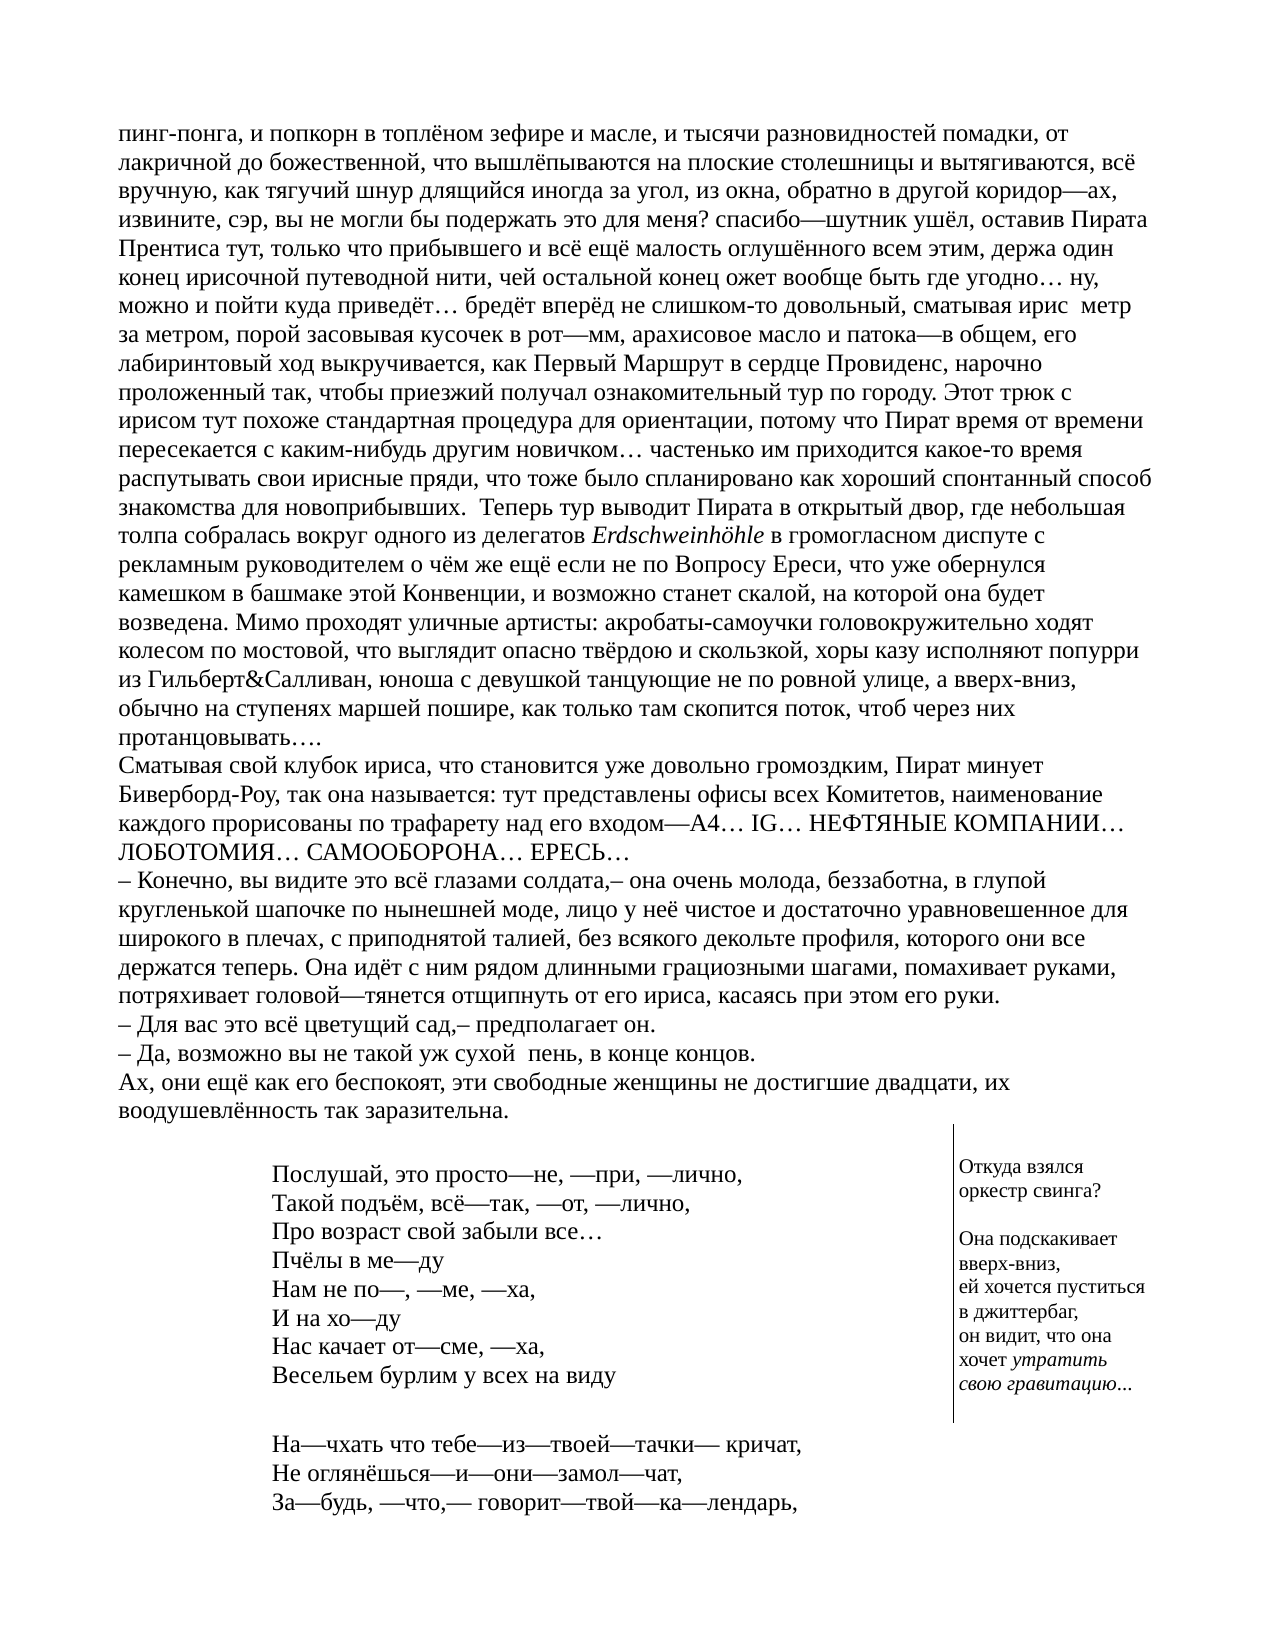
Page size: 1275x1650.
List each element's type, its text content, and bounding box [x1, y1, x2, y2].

text пинг-понга, и попкорн в топлёном зефире и масле, и тысячи разновидностей помадки, от лакричной до божественной, что вышлёпываются на плоские столешницы и вытягиваются, всё вручную, как тягучий шнур длящийся иногда за угол, из окна, обратно в другой коридор—ах, извините, сэр, вы не могли бы подержать это для меня? спасибо—шутник ушёл, оставив Пирата Прентиса тут, только что прибывшего и всё ещё малость оглушённого всем этим, держа один конец ирисочной путеводной нити, чей остальной конец ожет вообще быть где угодно… ну, можно и пойти куда приведёт… бредёт вперёд не слишком-то довольный, сматывая ирис метр за метром, порой засовывая кусочек в рот—мм, арахисовое масло и патока—в общем, его лабиринтовый ход выкручивается, как Первый Маршрут в сердце Провиденс, нарочно проложенный так, чтобы приезжий получал ознакомительный тур по городу. Этот трюк с ирисом тут похоже стандартная процедура для ориентации, потому что Пират время от времени пересекается с каким-нибудь другим новичком… частенько им приходится какое-то время распутывать свои ирисные пряди, что тоже было спланировано как хороший спонтанный способ знакомства для новоприбывших. Теперь тур выводит Пирата в открытый двор, где небольшая толпа собралась вокруг одного из делегатов Erdschweinhöhle в громогласном диспуте с рекламным руководителем о чём же ещё если не по Вопросу Ереси, что уже обернулся камешком в башмаке этой Конвенции, и возможно станет скалой, на которой она будет возведена. Мимо проходят уличные артисты: акробаты-самоучки головокружительно ходят колесом по мостовой, что выглядит опасно твёрдою и скользкой, хоры казу исполняют попурри из Гильберт&Салливан, юноша с девушкой танцующие не по ровной улице, а вверх-вниз, обычно на ступенях маршей пошире, как только там скопится поток, чтоб через них протанцовывать…. [118, 118, 1157, 751]
text Ах, они ещё как его беспокоят, эти свободные женщины не достигшие двадцати, их воодушевлённость так заразительна. [118, 1067, 1157, 1124]
text – Конечно, вы видите это всё глазами солдата,– она очень молода, беззаботна, в глупой кругленькой шапочке по нынешней моде, лицо у неё чистое и достаточно уравновешенное для широкого в плечах, с приподнятой талией, без всякого декольте профиля, которого они все держатся теперь. Она идёт с ним рядом длинными грациозными шагами, помахивает руками, потряхивает головой—тянется отщипнуть от его ириса, касаясь при этом его руки. [118, 866, 1157, 1009]
text – Для вас это всё цветущий сад,– предполагает он. [118, 1009, 1157, 1038]
table_header Послушай, это просто—не, —при, —лично, Такой подъём, всё—так, —от, —лично, Про возраст свой забыли все… Пчёлы в ме—ду Нам не по—, —ме, —ха, И на хо—ду Нас качает от—сме, —ха, Весельем бурлим у всех на виду [118, 1124, 953, 1423]
table_header Откуда взялся оркестр свинга? Она подскакивает вверх-вниз, ей хочется пуститься в джиттербаг, он видит, что она хочет утратить свою гравитацию... [954, 1124, 1157, 1423]
text – Да, возможно вы не такой уж сухой пень, в конце концов. [118, 1038, 1157, 1067]
table_cell [953, 1423, 1157, 1521]
text Сматывая свой клубок ириса, что становится уже довольно громоздким, Пират минует Биверборд-Роу, так она называется: тут представлены офисы всех Комитетов, наименование каждого прорисованы по трафарету над его входом—А4… IG… НЕФТЯНЫЕ КОМПАНИИ… ЛОБОТОМИЯ… САМООБОРОНА… ЕРЕСЬ… [118, 751, 1157, 866]
table_cell На—чхать что тебе—из—твоей—тачки— кричат, Не оглянёшься—и—они—замол—чат, За—будь, —что,— говорит—твой—ка—лендарь, [118, 1423, 953, 1521]
